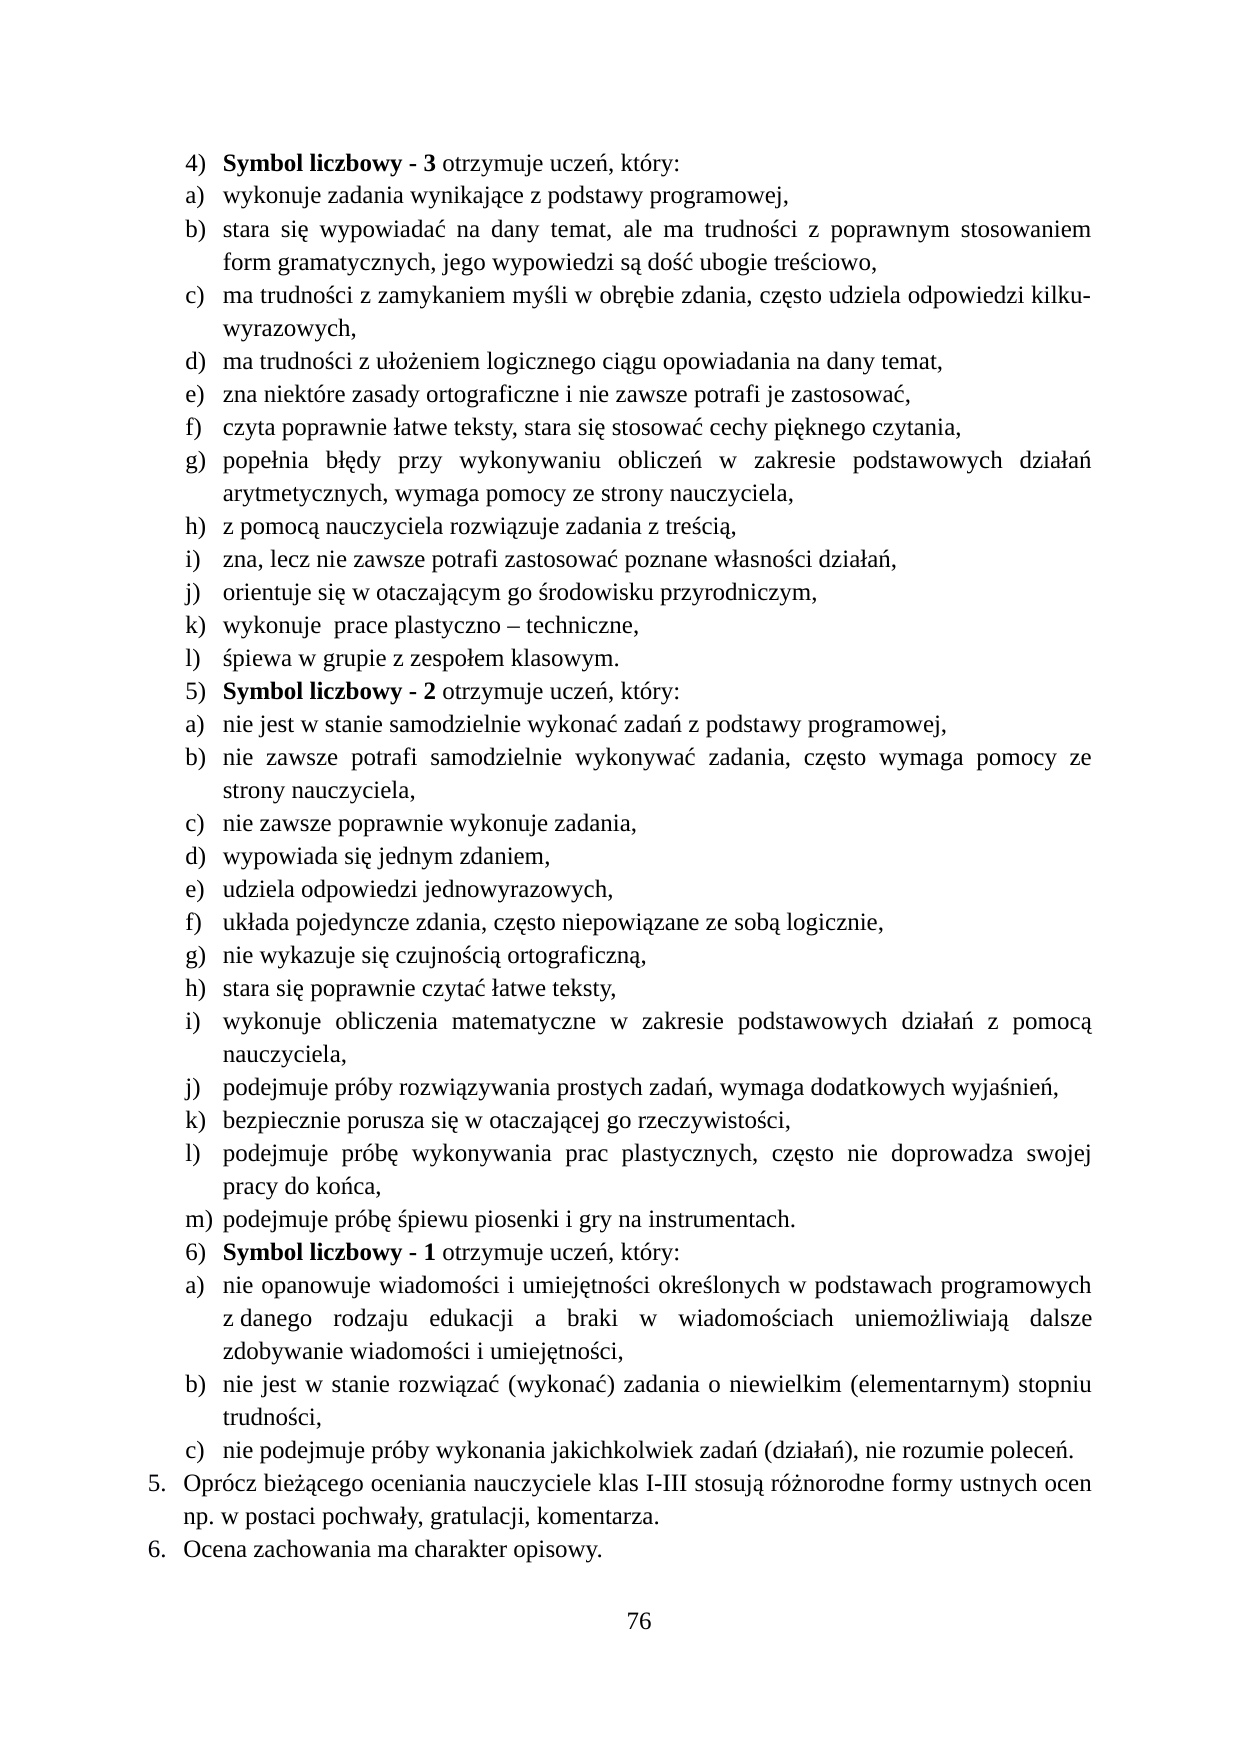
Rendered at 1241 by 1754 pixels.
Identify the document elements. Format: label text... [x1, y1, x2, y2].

list nie opanowuje wiadomości i umiejętności określonych w podstawach programowych z danego rodzaju edukacji a braki w wiadomościach uniemożliwiają dalsze zdobywanie wiadomości i umiejętności, [185, 1270, 1093, 1365]
list orientuje się w otaczającym go środowisku przyrodniczym, [185, 577, 1093, 606]
list zna, lecz nie zawsze potrafi zastosować poznane własności działań, [185, 544, 1093, 573]
list stara się wypowiadać na dany temat, ale ma trudności z poprawnym stosowaniem form gramatycznych, jego wypowiedzi są dość ubogie treściowo, [185, 214, 1093, 275]
list nie zawsze poprawnie wykonuje zadania, [185, 808, 1093, 837]
list wypowiada się jednym zdaniem, [185, 841, 1093, 870]
list stara się poprawnie czytać łatwe teksty, [185, 973, 1093, 1002]
list podejmuje próby rozwiązywania prostych zadań, wymaga dodatkowych wyjaśnień, [185, 1072, 1093, 1101]
list zna niektóre zasady ortograficzne i nie zawsze potrafi je zastosować, [185, 379, 1093, 407]
list wykonuje obliczenia matematyczne w zakresie podstawowych działań z pomocą nauczyciela, [185, 1006, 1093, 1068]
list ma trudności z ułożeniem logicznego ciągu opowiadania na dany temat, [185, 346, 1093, 374]
list Ocena zachowania ma charakter opisowy. [148, 1534, 1093, 1563]
list udziela odpowiedzi jednowyrazowych, [185, 874, 1093, 903]
list nie jest w stanie rozwiązać (wykonać) zadania o niewielkim (elementarnym) stopniu trudności, [185, 1369, 1093, 1431]
list ma trudności z zamykaniem myśli w obrębie zdania, często udziela odpowiedzi kilku- wyrazowych, [185, 280, 1093, 341]
list bezpiecznie porusza się w otaczającej go rzeczywistości, [185, 1105, 1093, 1134]
list Oprócz bieżącego oceniania nauczyciele klas I-III stosują różnorodne formy ustnych ocen np. w postaci pochwały, gratulacji, komentarza. [148, 1468, 1093, 1530]
list układa pojedyncze zdania, często niepowiązane ze sobą logicznie, [185, 907, 1093, 936]
list wykonuje zadania wynikające z podstawy programowej, [185, 181, 1093, 209]
list czyta poprawnie łatwe teksty, stara się stosować cechy pięknego czytania, [185, 412, 1093, 441]
list nie zawsze potrafi samodzielnie wykonywać zadania, często wymaga pomocy ze strony nauczyciela, [185, 742, 1093, 804]
list nie jest w stanie samodzielnie wykonać zadań z podstawy programowej, [185, 709, 1093, 738]
list podejmuje próbę wykonywania prac plastycznych, często nie doprowadza swojej pracy do końca, [185, 1138, 1093, 1200]
list Symbol liczbowy - 3 otrzymuje uczeń, który: [185, 148, 1093, 176]
list z pomocą nauczyciela rozwiązuje zadania z treścią, [185, 511, 1093, 539]
list popełnia błędy przy wykonywaniu obliczeń w zakresie podstawowych działań arytmetycznych, wymaga pomocy ze strony nauczyciela, [185, 445, 1093, 507]
list Symbol liczbowy - 2 otrzymuje uczeń, który: [185, 676, 1093, 705]
list nie wykazuje się czujnością ortograficzną, [185, 940, 1093, 969]
list wykonuje prace plastyczno – techniczne, [185, 610, 1093, 639]
list podejmuje próbę śpiewu piosenki i gry na instrumentach. [185, 1204, 1093, 1233]
list śpiewa w grupie z zespołem klasowym. [185, 643, 1093, 672]
list Symbol liczbowy - 1 otrzymuje uczeń, który: [185, 1237, 1093, 1266]
list nie podejmuje próby wykonania jakichkolwiek zadań (działań), nie rozumie poleceń. [185, 1435, 1093, 1464]
